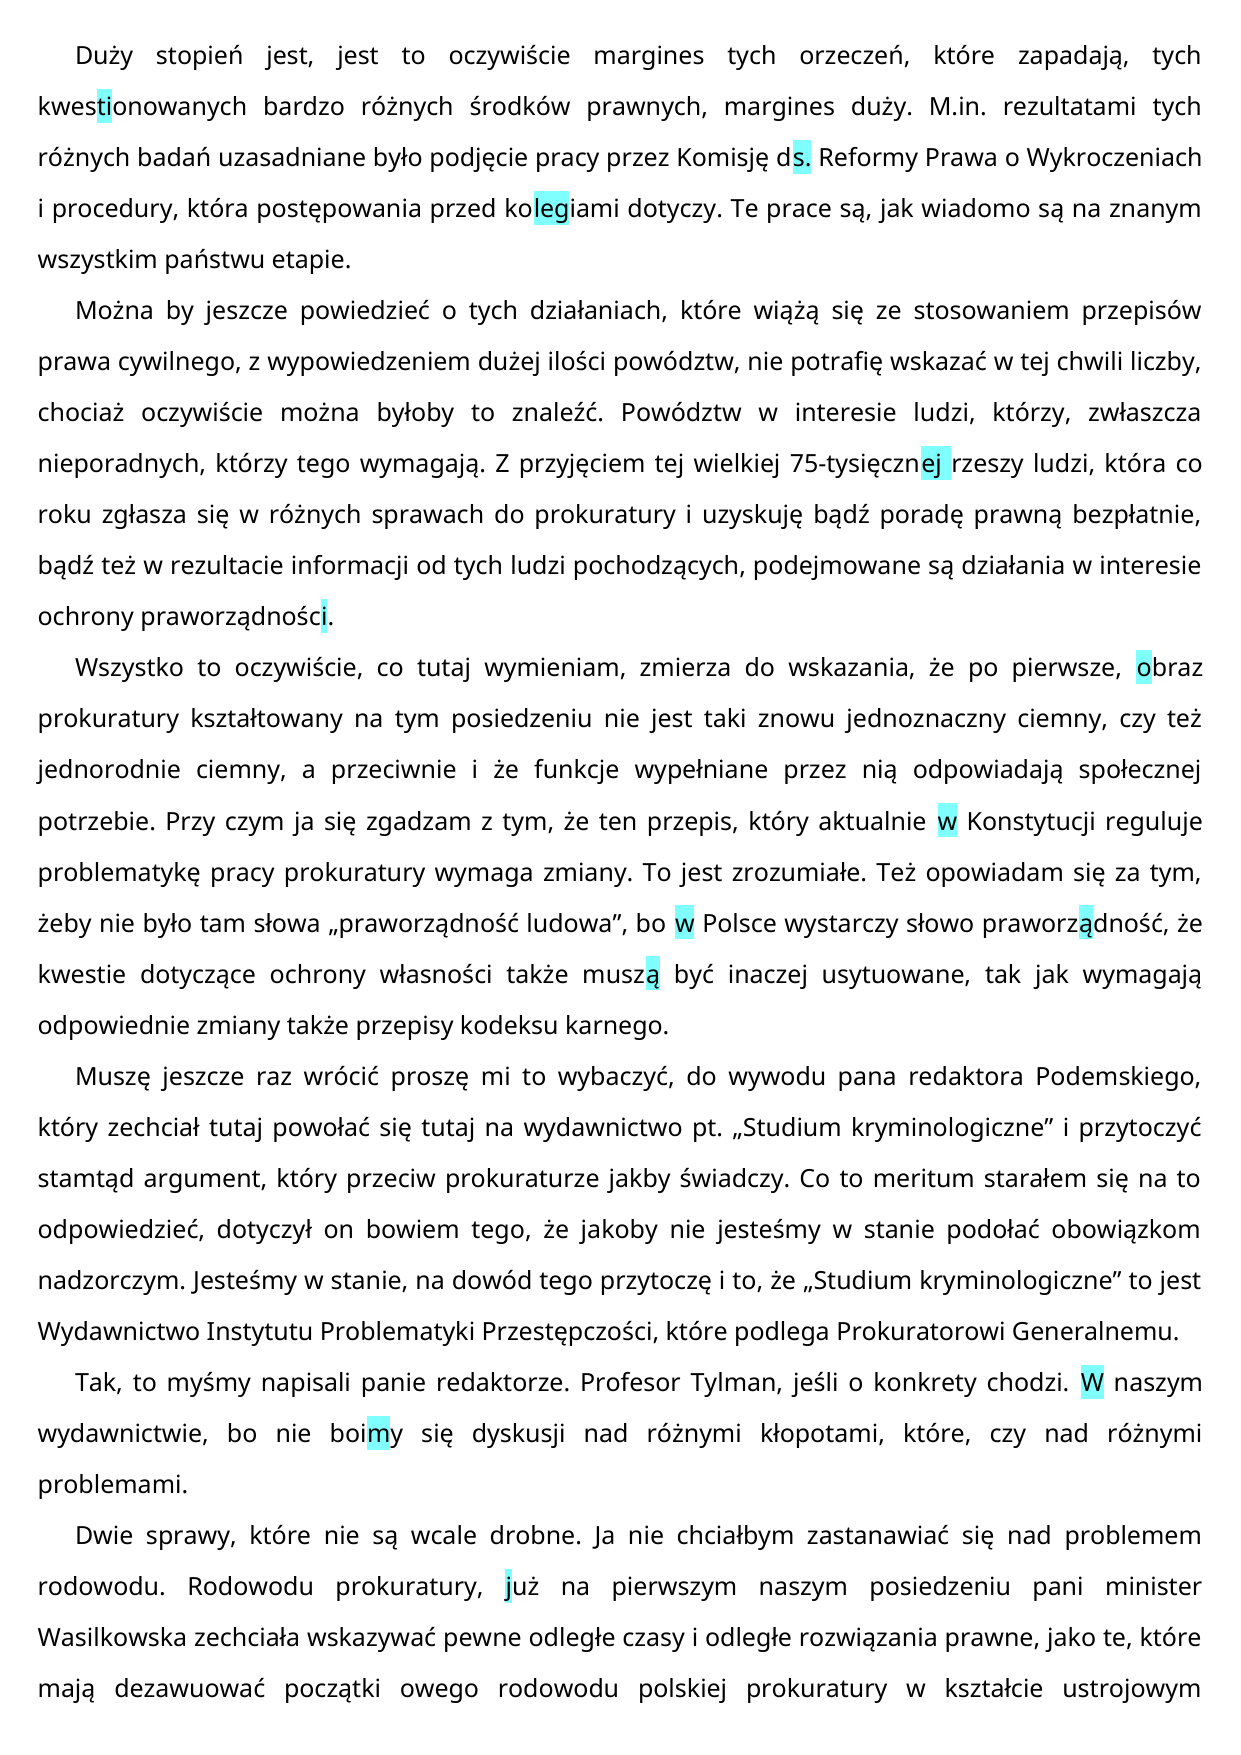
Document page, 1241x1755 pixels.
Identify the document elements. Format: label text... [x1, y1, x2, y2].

text Można by jeszcze powiedzieć o tych działaniach, które wiążą się ze stosowaniem przepisów prawa cywilnego, z wypowiedzeniem dużej ilości powództw, nie potrafię wskazać w tej chwili liczby, chociaż oczywiście można byłoby to znaleźć. Powództw w interesie ludzi, którzy, zwłaszcza nieporadnych, którzy tego wymagają. Z przyjęciem tej wielkiej 75-tysięcznej rzeszy ludzi, która co roku zgłasza się w różnych sprawach do prokuratury i uzyskuję bądź poradę prawną bezpłatnie, bądź też w rezultacie informacji od tych ludzi pochodzących, podejmowane są działania w interesie ochrony praworządności. [37, 293, 1203, 633]
text Duży stopień jest, jest to oczywiście margines tych orzeczeń, które zapadają, tych kwestionowanych bardzo różnych środków prawnych, margines duży. M.in. rezultatami tych różnych badań uzasadniane było podjęcie pracy przez Komisję ds. Reformy Prawa o Wykroczeniach i procedury, która postępowania przed kolegiami dotyczy. Te prace są, jak wiadomo są na znanym wszystkim państwu etapie. [37, 37, 1203, 276]
text Dwie sprawy, które nie są wcale drobne. Ja nie chciałbym zastanawiać się nad problemem rodowodu. Rodowodu prokuratury, już na pierwszym naszym posiedzeniu pani minister Wasilkowska zechciała wskazywać pewne odległe czasy i odległe rozwiązania prawne, jako te, które mają dezawuować początki owego rodowodu polskiej prokuratury w kształcie ustrojowym [37, 1518, 1203, 1705]
text Tak, to myśmy napisali panie redaktorze. Profesor Tylman, jeśli o konkrety chodzi. W naszym wydawnictwie, bo nie boimy się dyskusji nad różnymi kłopotami, które, czy nad różnymi problemami. [37, 1364, 1203, 1501]
text Wszystko to oczywiście, co tutaj wymieniam, zmierza do wskazania, że po pierwsze, obraz prokuratury kształtowany na tym posiedzeniu nie jest taki znowu jednoznaczny ciemny, czy też jednorodnie ciemny, a przeciwnie i że funkcje wypełniane przez nią odpowiadają społecznej potrzebie. Przy czym ja się zgadzam z tym, że ten przepis, który aktualnie w Konstytucji reguluje problematykę pracy prokuratury wymaga zmiany. To jest zrozumiałe. Też opowiadam się za tym, żeby nie było tam słowa „praworządność ludowa”, bo w Polsce wystarczy słowo praworządność, że kwestie dotyczące ochrony własności także muszą być inaczej usytuowane, tak jak wymagają odpowiednie zmiany także przepisy kodeksu karnego. [37, 650, 1203, 1041]
text Muszę jeszcze raz wrócić proszę mi to wybaczyć, do wywodu pana redaktora Podemskiego, który zechciał tutaj powołać się tutaj na wydawnictwo pt. „Studium kryminologiczne” i przytoczyć stamtąd argument, który przeciw prokuraturze jakby świadczy. Co to meritum starałem się na to odpowiedzieć, dotyczył on bowiem tego, że jakoby nie jesteśmy w stanie podołać obowiązkom nadzorczym. Jesteśmy w stanie, na dowód tego przytoczę i to, że „Studium kryminologiczne” to jest Wydawnictwo Instytutu Problematyki Przestępczości, które podlega Prokuratorowi Generalnemu. [37, 1058, 1203, 1348]
